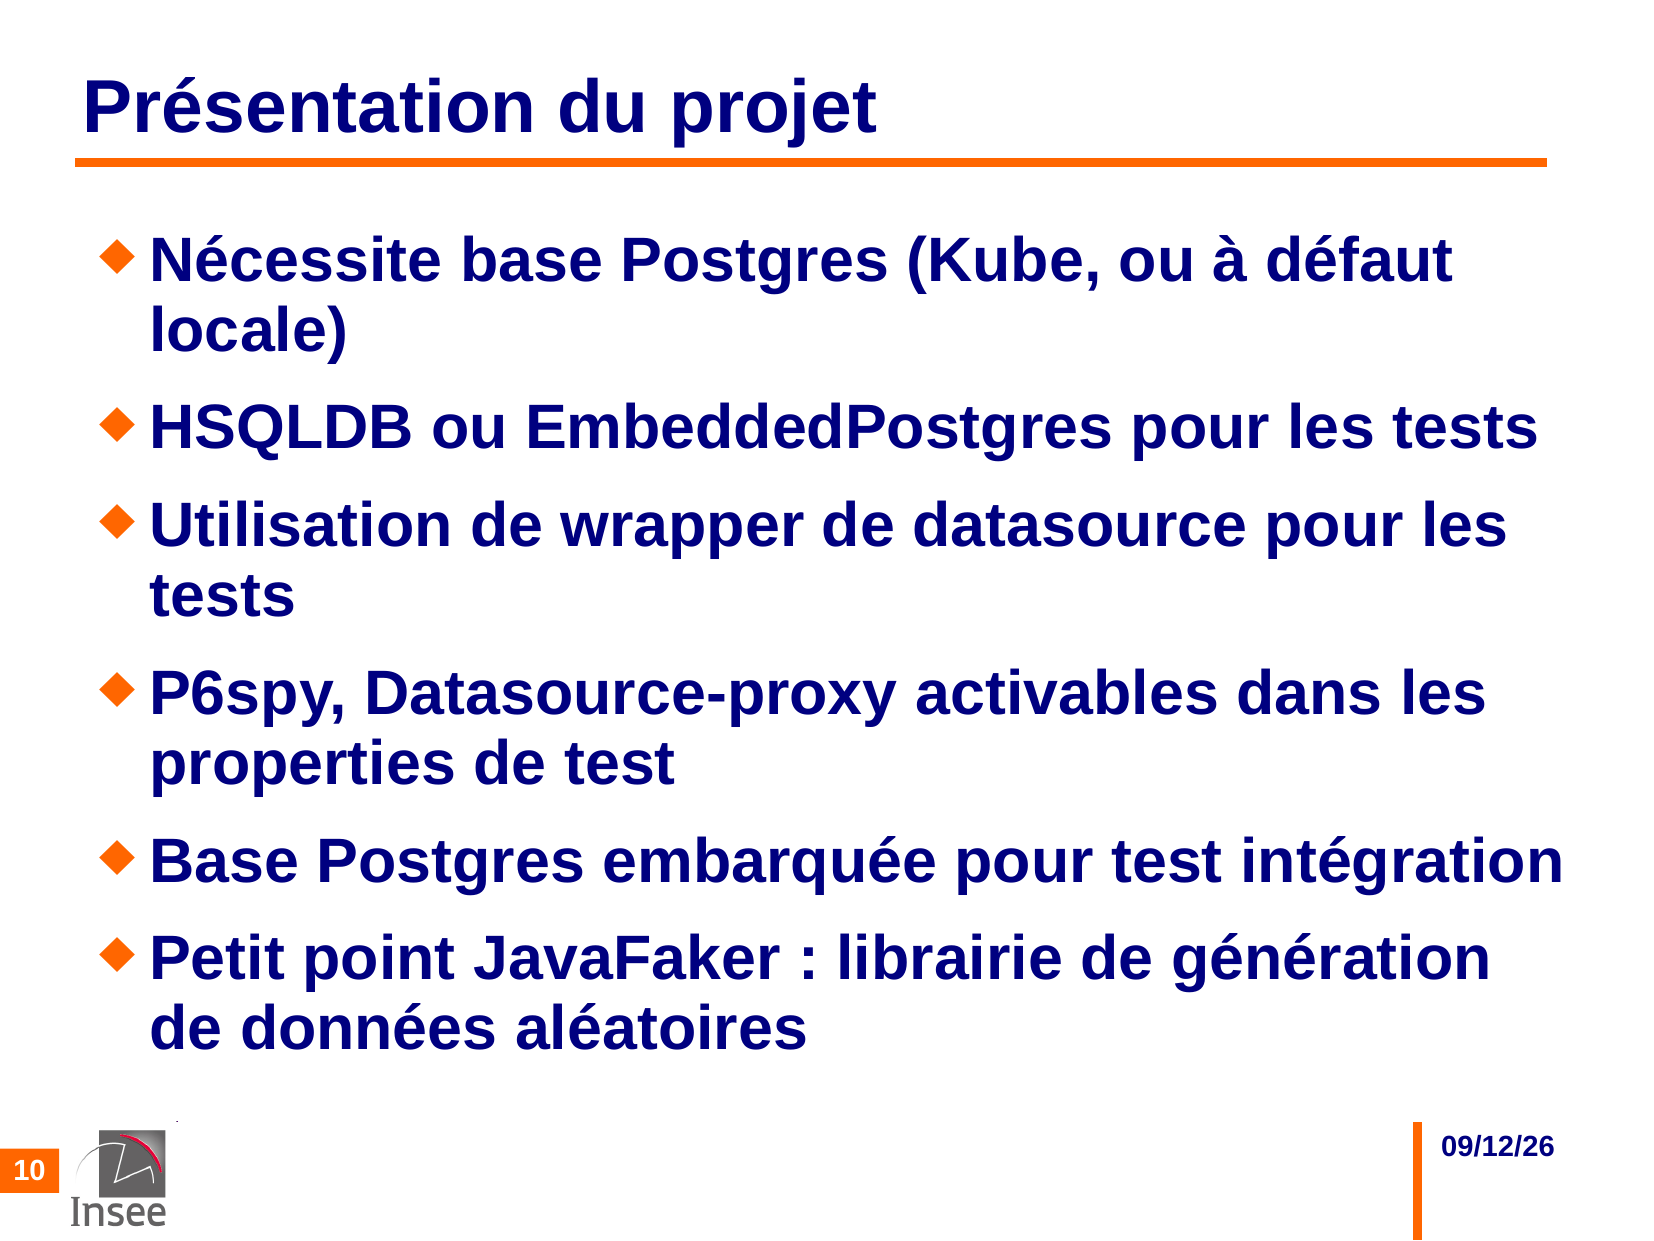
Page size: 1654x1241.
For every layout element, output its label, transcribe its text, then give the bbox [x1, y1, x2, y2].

picture [62, 1121, 178, 1241]
list Nécessite base Postgres (Kube, ou à défaut locale) HSQLDB ou EmbeddedPostgres pour les tests Utilisation de wrapper de datasource pour les tests P6spy, Datasource-proxy activables dans les properties de test Base Postgres embarquée pour test intégration Petit point JavaFaker : librairie de génération de données aléatoires [82, 224, 1571, 1075]
title Présentation du projet [82, 49, 1619, 163]
